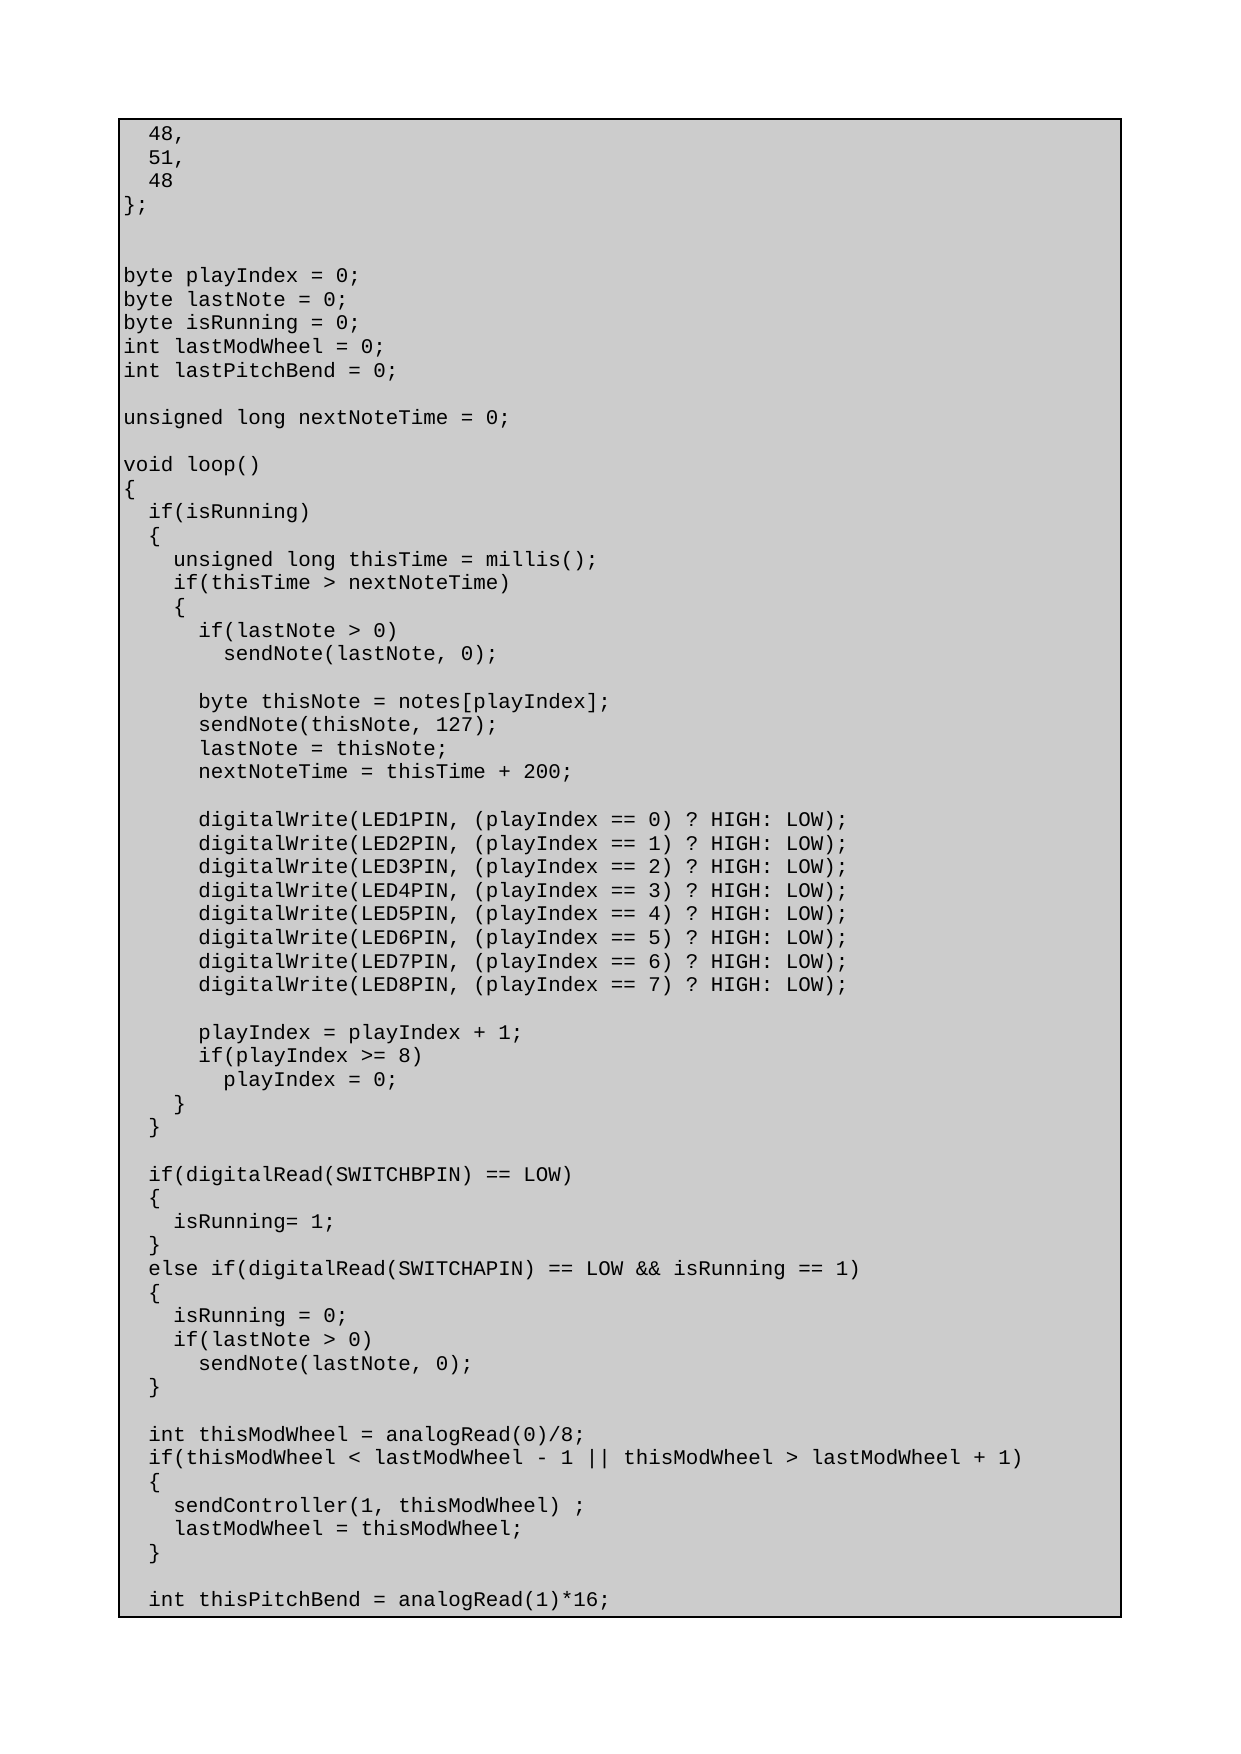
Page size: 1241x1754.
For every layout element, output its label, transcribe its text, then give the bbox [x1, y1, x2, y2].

text { [120, 1277, 1120, 1300]
text lastNote = thisNote; [120, 733, 1120, 757]
text unsigned long nextNoteTime = 0; [120, 402, 1120, 426]
text sendController(1, thisModWheel) ; [120, 1489, 1120, 1513]
text if(thisTime > nextNoteTime) [120, 567, 1120, 591]
text isRunning = 0; [120, 1300, 1120, 1324]
text byte isRunning = 0; [120, 307, 1120, 331]
text 51, [120, 142, 1120, 165]
text if(lastNote > 0) [120, 615, 1120, 638]
text 48, [120, 120, 1120, 142]
text sendNote(thisNote, 127); [120, 709, 1120, 733]
text digitalWrite(LED5PIN, (playIndex == 4) ? HIGH: LOW); [120, 898, 1120, 922]
text if(digitalRead(SWITCHBPIN) == LOW) [120, 1158, 1120, 1182]
text playIndex = 0; [120, 1064, 1120, 1088]
text digitalWrite(LED4PIN, (playIndex == 3) ? HIGH: LOW); [120, 875, 1120, 898]
text { [120, 591, 1120, 615]
text byte thisNote = notes[playIndex]; [120, 686, 1120, 709]
text { [120, 520, 1120, 544]
text int thisPitchBend = analogRead(1)*16; [120, 1584, 1120, 1616]
text { [120, 1182, 1120, 1206]
text } [120, 1111, 1120, 1135]
text void loop() [120, 449, 1120, 473]
text } [120, 1229, 1120, 1253]
text byte playIndex = 0; [120, 260, 1120, 284]
text } [120, 1371, 1120, 1395]
text if(isRunning) [120, 496, 1120, 520]
text else if(digitalRead(SWITCHAPIN) == LOW && isRunning == 1) [120, 1253, 1120, 1277]
text 48 [120, 165, 1120, 189]
text unsigned long thisTime = millis(); [120, 544, 1120, 567]
text int lastPitchBend = 0; [120, 354, 1120, 378]
text digitalWrite(LED6PIN, (playIndex == 5) ? HIGH: LOW); [120, 922, 1120, 946]
text int lastModWheel = 0; [120, 331, 1120, 354]
text digitalWrite(LED8PIN, (playIndex == 7) ? HIGH: LOW); [120, 969, 1120, 993]
text if(lastNote > 0) [120, 1324, 1120, 1348]
text playIndex = playIndex + 1; [120, 1017, 1120, 1040]
text digitalWrite(LED7PIN, (playIndex == 6) ? HIGH: LOW); [120, 946, 1120, 969]
text digitalWrite(LED3PIN, (playIndex == 2) ? HIGH: LOW); [120, 851, 1120, 875]
text lastModWheel = thisModWheel; [120, 1513, 1120, 1537]
text digitalWrite(LED1PIN, (playIndex == 0) ? HIGH: LOW); [120, 804, 1120, 827]
text sendNote(lastNote, 0); [120, 1348, 1120, 1371]
text if(playIndex >= 8) [120, 1040, 1120, 1064]
text { [120, 1466, 1120, 1489]
text int thisModWheel = analogRead(0)/8; [120, 1419, 1120, 1442]
text }; [120, 189, 1120, 213]
text digitalWrite(LED2PIN, (playIndex == 1) ? HIGH: LOW); [120, 827, 1120, 851]
text nextNoteTime = thisTime + 200; [120, 757, 1120, 780]
text { [120, 473, 1120, 496]
text isRunning= 1; [120, 1206, 1120, 1229]
text if(thisModWheel < lastModWheel - 1 || thisModWheel > lastModWheel + 1) [120, 1442, 1120, 1466]
text sendNote(lastNote, 0); [120, 638, 1120, 662]
text } [120, 1537, 1120, 1561]
text byte lastNote = 0; [120, 284, 1120, 307]
text } [120, 1088, 1120, 1111]
